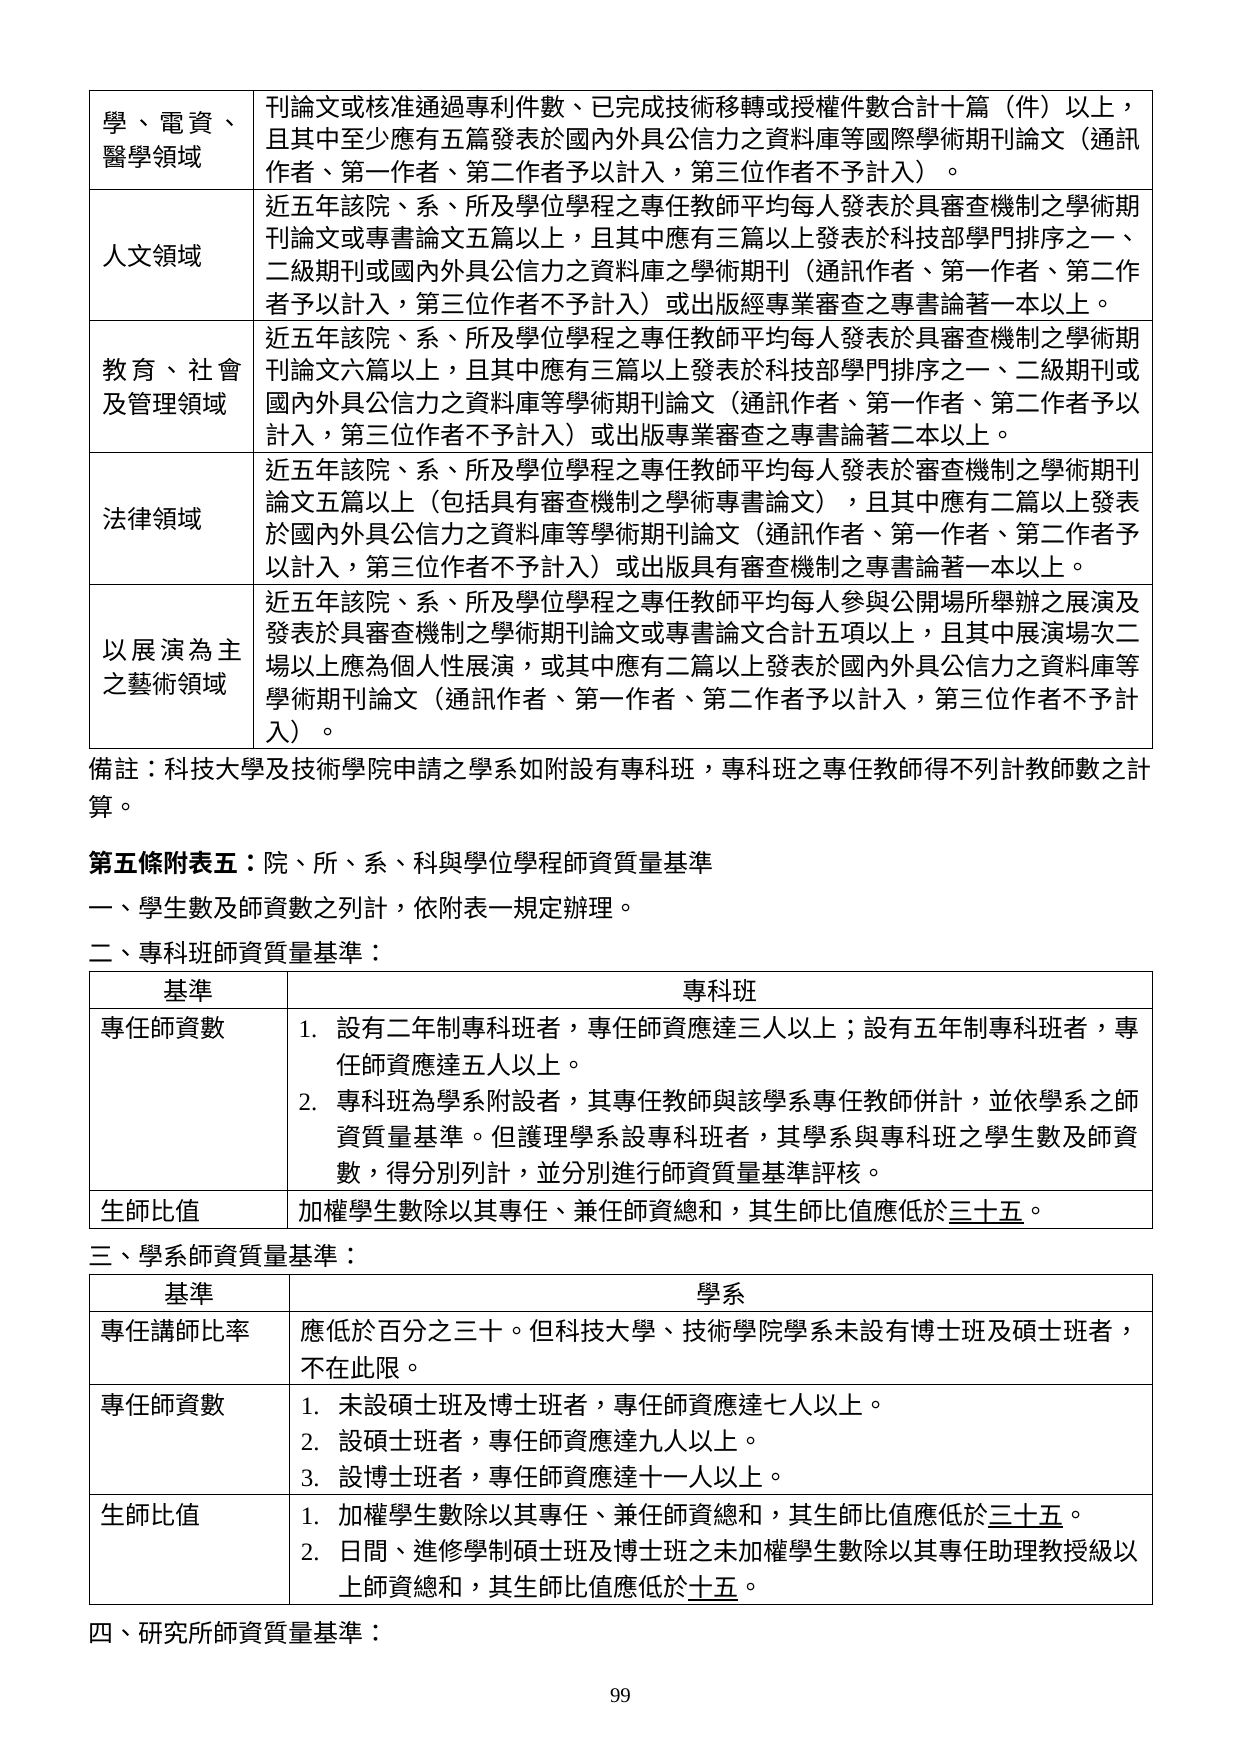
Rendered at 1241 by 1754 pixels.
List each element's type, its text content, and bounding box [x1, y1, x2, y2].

table_cell 應低於百分之三十。但科技大學、技術學院學系未設有博士班及碩士班者，不在此限。 [290, 1312, 1152, 1384]
table_cell 近五年該院、系、所及學位學程之專任教師平均每人發表於審查機制之學術期刊論文五篇以上（包括具有審查機制之學術專書論文），且其中應有二篇以上發表於國內外具公信力之資料庫等學術期刊論文（通訊作者、第一作者、第二作者予以計入，第三位作者不予計入）或出版具有審查機制之專書論著一本以上。 [254, 453, 1152, 584]
table_cell 專任師資數 [90, 1009, 287, 1190]
table_cell 人文領域 [90, 190, 253, 320]
table_cell 加權學生數除以其專任、兼任師資總和，其生師比值應低於三十五。 日間、進修學制碩士班及博士班之未加權學生數除以其專任助理教授級以上師資總和，其生師比值應低於十五。 [290, 1495, 1152, 1604]
table_header 學系 [290, 1275, 1152, 1311]
table_cell 教育、社會及管理領域 [90, 321, 253, 452]
table_cell 未設碩士班及博士班者，專任師資應達七人以上。 設碩士班者，專任師資應達九人以上。 設博士班者，專任師資應達十一人以上。 [290, 1385, 1152, 1494]
table_cell 法律領域 [90, 453, 253, 584]
table_cell 近五年該院、系、所及學位學程之專任教師平均每人發表於具審查機制之學術期刊論文六篇以上，且其中應有三篇以上發表於科技部學門排序之一、二級期刊或國內外具公信力之資料庫等學術期刊論文（通訊作者、第一作者、第二作者予以計入，第三位作者不予計入）或出版專業審查之專書論著二本以上。 [254, 321, 1152, 452]
table_cell 專任師資數 [90, 1385, 289, 1494]
text 第五條附表五：院、所、系、科與學位學程師資質量基準 [89, 843, 1152, 881]
table_header 基準 [90, 1275, 289, 1311]
text 一、學生數及師資數之列計，依附表一規定辦理。 [89, 888, 1152, 926]
table_cell 設有二年制專科班者，專任師資應達三人以上；設有五年制專科班者，專任師資應達五人以上。 專科班為學系附設者，其專任教師與該學系專任教師併計，並依學系之師資質量基準。但護理學系設專科班者，其學系與專科班之學生數及師資數，得分別列計，並分別進行師資質量基準評核。 [288, 1009, 1152, 1190]
table_cell 刊論文或核准通過專利件數、已完成技術移轉或授權件數合計十篇（件）以上，且其中至少應有五篇發表於國內外具公信力之資料庫等國際學術期刊論文（通訊作者、第一作者、第二作者予以計入，第三位作者不予計入）。 [254, 91, 1152, 188]
table_header 專科班 [288, 972, 1152, 1008]
table_cell 專任講師比率 [90, 1312, 289, 1384]
text 二、專科班師資質量基準： [89, 933, 1152, 971]
table_cell 近五年該院、系、所及學位學程之專任教師平均每人參與公開場所舉辦之展演及發表於具審查機制之學術期刊論文或專書論文合計五項以上，且其中展演場次二場以上應為個人性展演，或其中應有二篇以上發表於國內外具公信力之資料庫等學術期刊論文（通訊作者、第一作者、第二作者予以計入，第三位作者不予計入）。 [254, 585, 1152, 748]
text 三、學系師資質量基準： [89, 1236, 1152, 1273]
table_cell 學、電資、醫學領域 [90, 91, 253, 188]
text 備註：科技大學及技術學院申請之學系如附設有專科班，專科班之專任教師得不列計教師數之計算。 [89, 749, 1153, 824]
table_cell 以展演為主之藝術領域 [90, 585, 253, 748]
table_cell 生師比值 [90, 1495, 289, 1604]
text 四、研究所師資質量基準： [89, 1612, 1152, 1650]
table_header 基準 [90, 972, 287, 1008]
table_cell 近五年該院、系、所及學位學程之專任教師平均每人發表於具審查機制之學術期刊論文或專書論文五篇以上，且其中應有三篇以上發表於科技部學門排序之一、二級期刊或國內外具公信力之資料庫之學術期刊（通訊作者、第一作者、第二作者予以計入，第三位作者不予計入）或出版經專業審查之專書論著一本以上。 [254, 190, 1152, 320]
table_cell 生師比值 [90, 1191, 287, 1227]
table_cell 加權學生數除以其專任、兼任師資總和，其生師比值應低於三十五。 [288, 1191, 1152, 1227]
